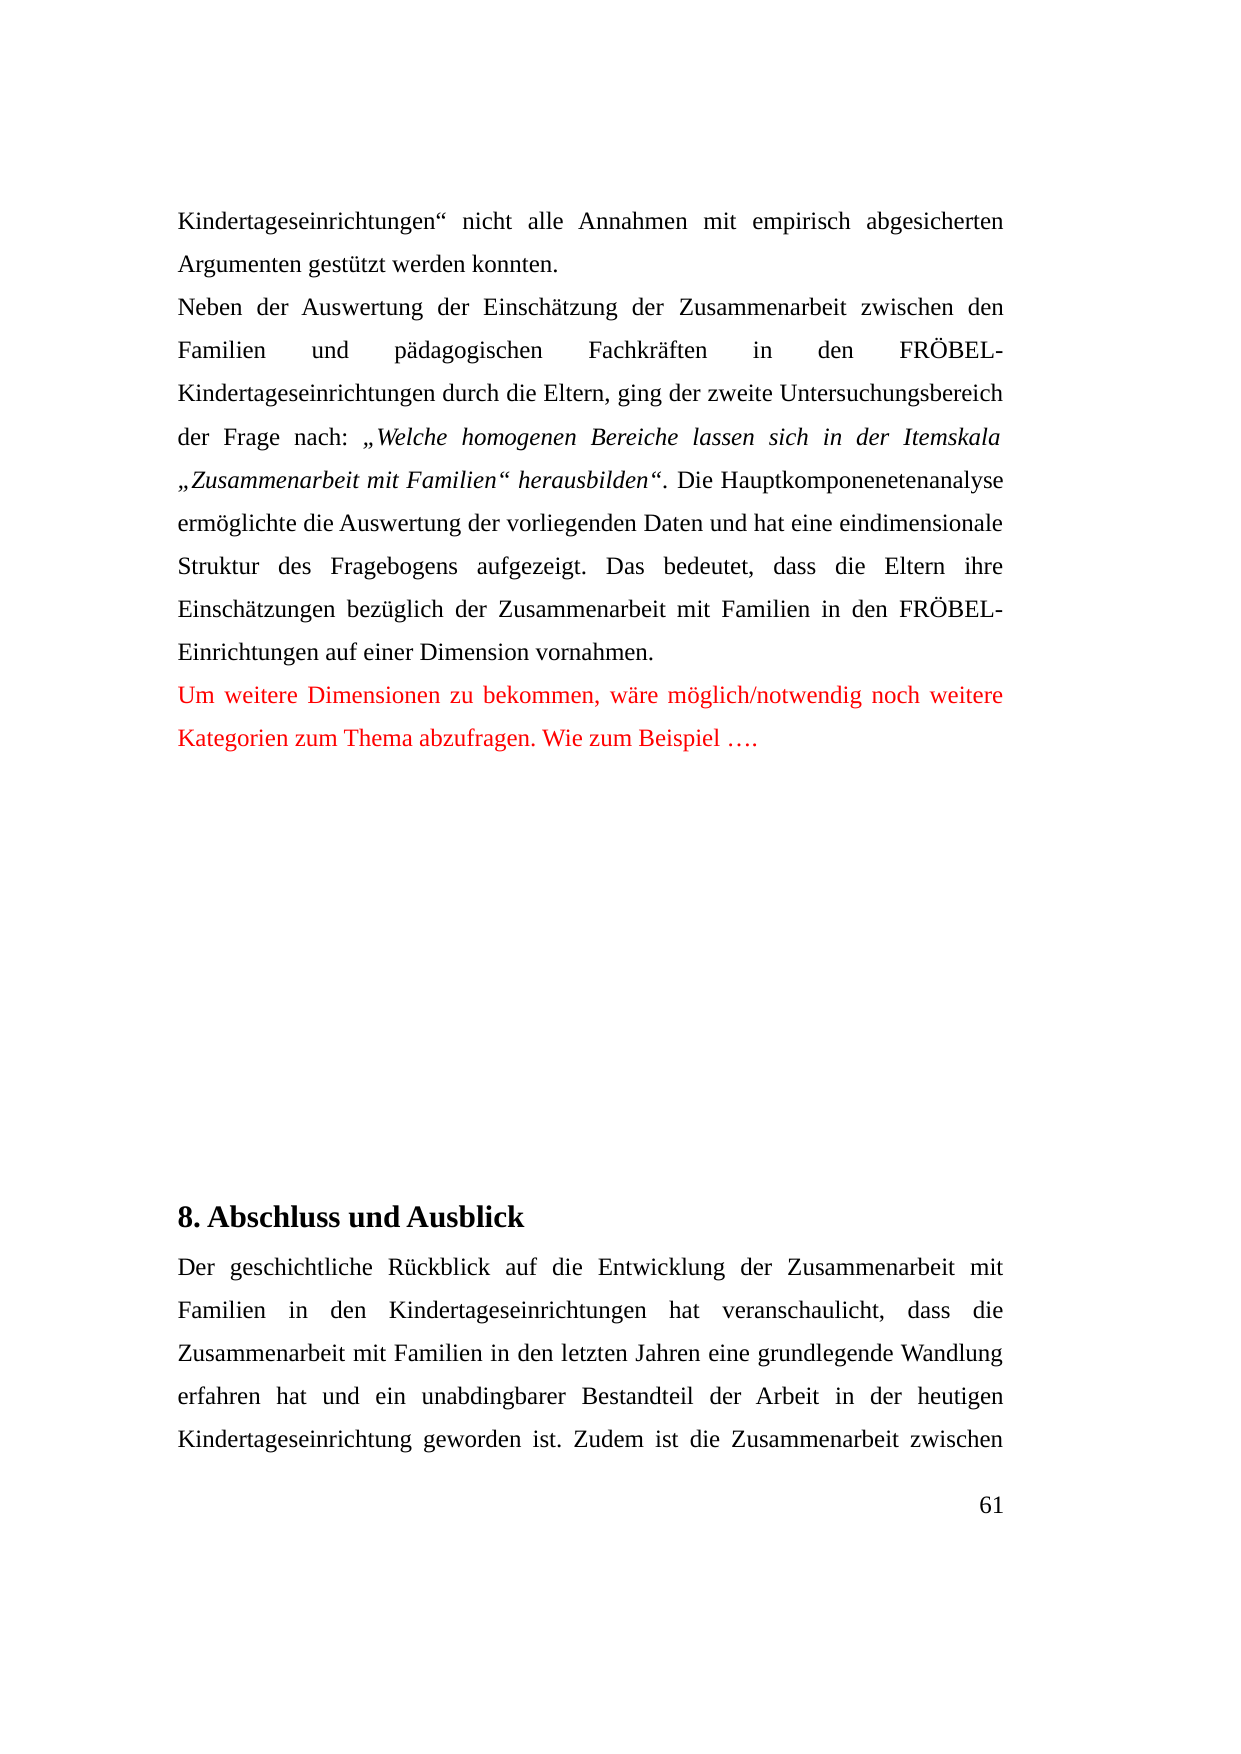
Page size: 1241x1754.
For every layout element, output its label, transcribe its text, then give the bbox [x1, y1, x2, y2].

text Kindertageseinrichtungen“ nicht alle Annahmen mit empirisch abgesicherten Argumenten gestützt werden konnten. [177, 206, 1004, 278]
text Neben der Auswertung der Einschätzung der Zusammenarbeit zwischen den Familien und pädagogischen Fachkräften in den FRÖBEL-Kindertageseinrichtungen durch die Eltern, ging der zweite Untersuchungsbereich der Frage nach: „Welche homogenen Bereiche lassen sich in der Itemskala „Zusammenarbeit mit Familien“ herausbilden“. Die Hauptkomponenetenanalyse ermöglichte die Auswertung der vorliegenden Daten und hat eine eindimensionale Struktur des Fragebogens aufgezeigt. Das bedeutet, dass die Eltern ihre Einschätzungen bezüglich der Zusammenarbeit mit Familien in den FRÖBEL-Einrichtungen auf einer Dimension vornahmen. [177, 292, 1004, 666]
text Um weitere Dimensionen zu bekommen, wäre möglich/notwendig noch weitere Kategorien zum Thema abzufragen. Wie zum Beispiel …. [177, 680, 1004, 752]
text Der geschichtliche Rückblick auf die Entwicklung der Zusammenarbeit mit Familien in den Kindertageseinrichtungen hat veranschaulicht, dass die Zusammenarbeit mit Familien in den letzten Jahren eine grundlegende Wandlung erfahren hat und ein unabdingbarer Bestandteil der Arbeit in der heutigen Kindertageseinrichtung geworden ist. Zudem ist die Zusammenarbeit zwischen [177, 1252, 1004, 1453]
text 8. Abschluss und Ausblick [177, 1198, 1004, 1234]
